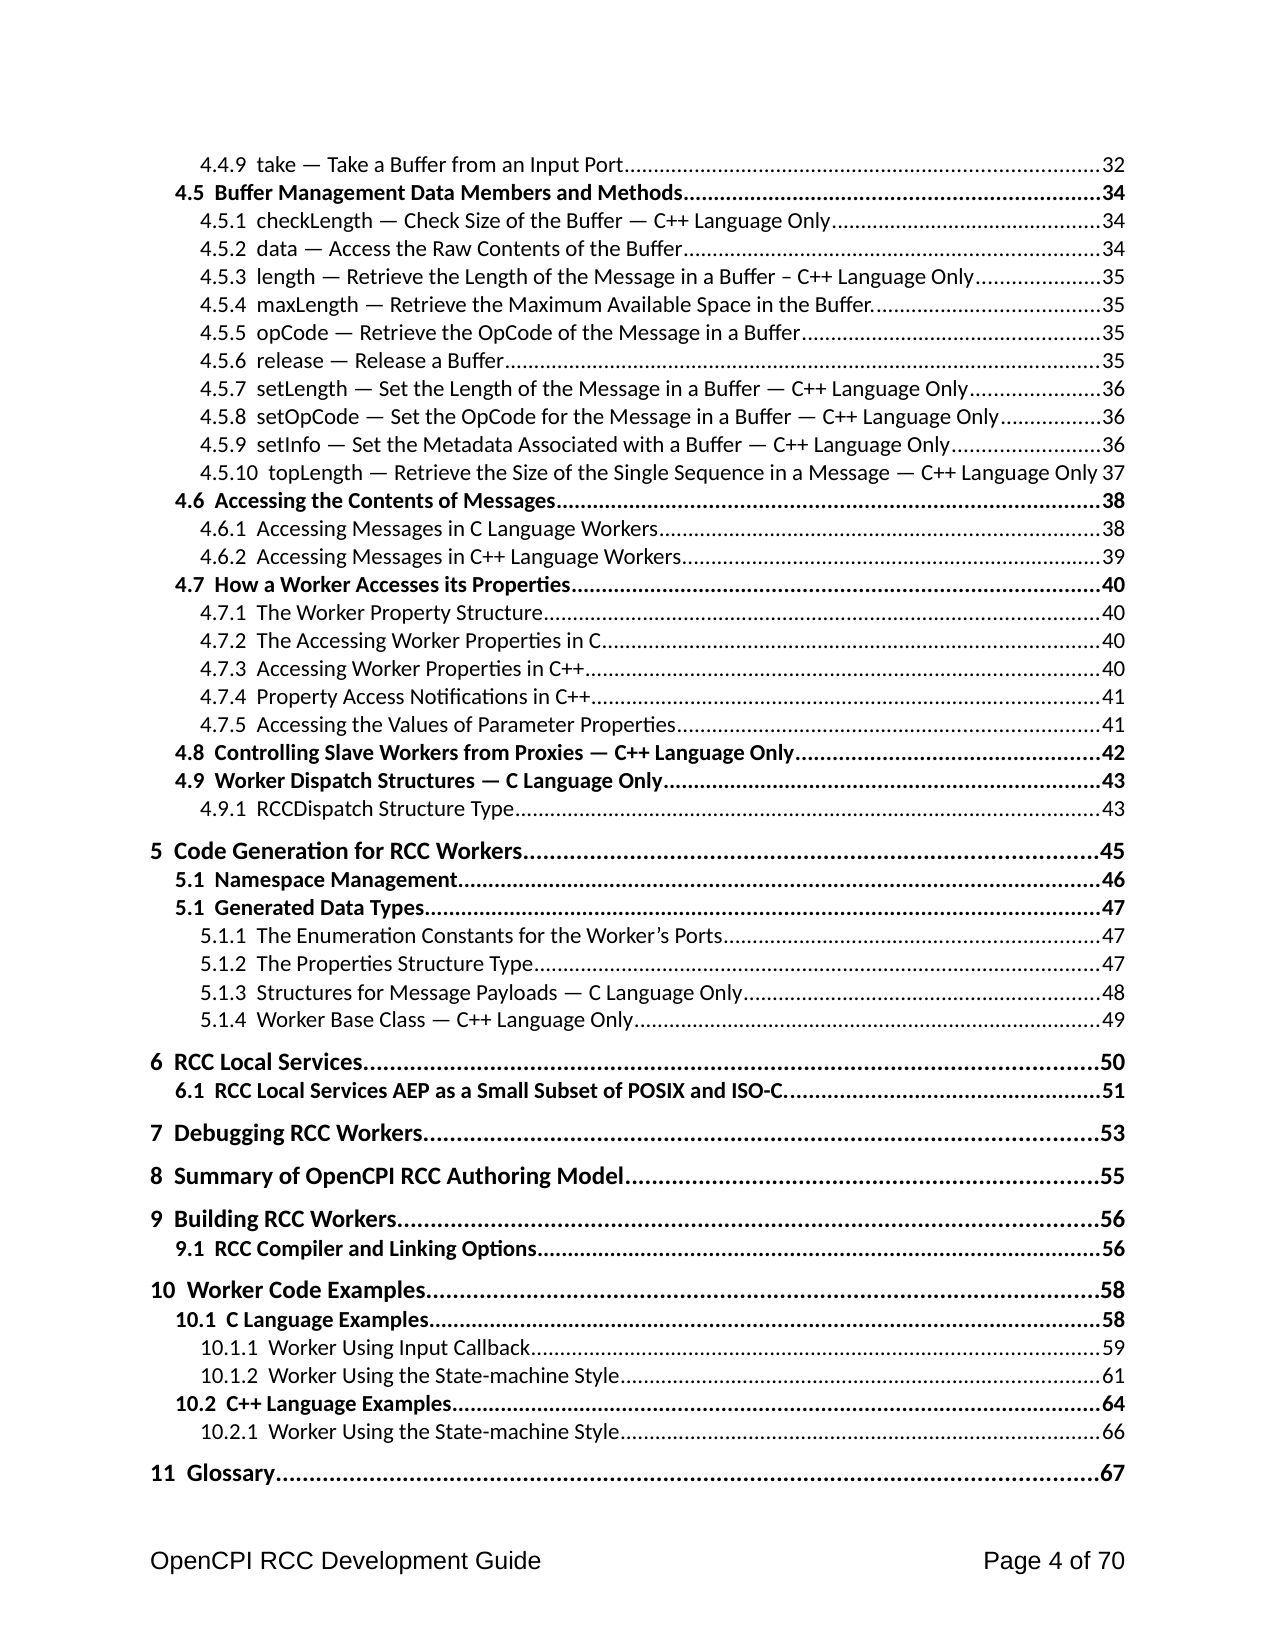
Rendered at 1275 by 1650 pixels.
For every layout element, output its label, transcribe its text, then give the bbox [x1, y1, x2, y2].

text 4.8 Controlling Slave Workers from Proxies — C++ Language Only 42 [175, 738, 1125, 766]
text 4.5.2 data — Access the Raw Contents of the Buffer 34 [200, 234, 1125, 262]
text 4.7 How a Worker Accesses its Properties 40 [175, 570, 1125, 598]
text 5.1.2 The Properties Structure Type 47 [200, 949, 1125, 978]
text 6 RCC Local Services 50 [150, 1046, 1125, 1077]
text 4.5 Buffer Management Data Members and Methods 34 [175, 178, 1125, 206]
text 11 Glossary 67 [150, 1457, 1125, 1488]
text 10.1.1 Worker Using Input Callback 59 [200, 1333, 1125, 1361]
text 5.1.4 Worker Base Class — C++ Language Only 49 [200, 1006, 1125, 1034]
text 4.5.7 setLength — Set the Length of the Message in a Buffer — C++ Language Only 36 [200, 374, 1125, 402]
text 4.7.4 Property Access Notifications in C++ 41 [200, 682, 1125, 710]
text 4.6.1 Accessing Messages in C Language Workers 38 [200, 514, 1125, 542]
text 4.6.2 Accessing Messages in C++ Language Workers 39 [200, 542, 1125, 570]
text 4.7.2 The Accessing Worker Properties in C 40 [200, 626, 1125, 654]
text 5.1.1 The Enumeration Constants for the Worker’s Ports 47 [200, 922, 1125, 949]
text 7 Debugging RCC Workers 53 [150, 1117, 1125, 1148]
text 4.6 Accessing the Contents of Messages 38 [175, 486, 1125, 514]
text 10.1 C Language Examples 58 [175, 1305, 1125, 1333]
text 9 Building RCC Workers 56 [150, 1203, 1125, 1234]
text 4.5.6 release — Release a Buffer 35 [200, 346, 1125, 374]
text 10.1.2 Worker Using the State-machine Style 61 [200, 1361, 1125, 1389]
text 4.5.5 opCode — Retrieve the OpCode of the Message in a Buffer 35 [200, 318, 1125, 346]
text 4.5.8 setOpCode — Set the OpCode for the Message in a Buffer — C++ Language Only 36 [200, 402, 1125, 430]
text 4.5.10 topLength — Retrieve the Size of the Single Sequence in a Message — C++ Language Only 37 [200, 458, 1125, 486]
text 10.2 C++ Language Examples 64 [175, 1389, 1125, 1417]
text 6.1 RCC Local Services AEP as a Small Subset of POSIX and ISO-C. 51 [175, 1077, 1125, 1105]
text 4.7.1 The Worker Property Structure 40 [200, 598, 1125, 626]
text 10 Worker Code Examples 58 [150, 1274, 1125, 1305]
text 5 Code Generation for RCC Workers 45 [150, 835, 1125, 866]
text 4.4.9 take — Take a Buffer from an Input Port 32 [200, 150, 1125, 178]
text 5.1 Generated Data Types 47 [175, 893, 1125, 922]
text 8 Summary of OpenCPI RCC Authoring Model 55 [150, 1160, 1125, 1191]
text 5.1 Namespace Management 46 [175, 866, 1125, 893]
text 4.7.5 Accessing the Values of Parameter Properties 41 [200, 710, 1125, 738]
text 10.2.1 Worker Using the State-machine Style 66 [200, 1417, 1125, 1445]
text 4.9 Worker Dispatch Structures — C Language Only 43 [175, 766, 1125, 794]
text 4.7.3 Accessing Worker Properties in C++ 40 [200, 654, 1125, 682]
text 4.5.4 maxLength — Retrieve the Maximum Available Space in the Buffer. 35 [200, 290, 1125, 318]
text 4.5.1 checkLength — Check Size of the Buffer — C++ Language Only 34 [200, 206, 1125, 234]
text 4.5.9 setInfo — Set the Metadata Associated with a Buffer — C++ Language Only 36 [200, 430, 1125, 458]
text 9.1 RCC Compiler and Linking Options 56 [175, 1234, 1125, 1262]
text 4.5.3 length — Retrieve the Length of the Message in a Buffer – C++ Language Only 35 [200, 262, 1125, 290]
text 4.9.1 RCCDispatch Structure Type 43 [200, 794, 1125, 822]
text 5.1.3 Structures for Message Payloads — C Language Only 48 [200, 978, 1125, 1006]
